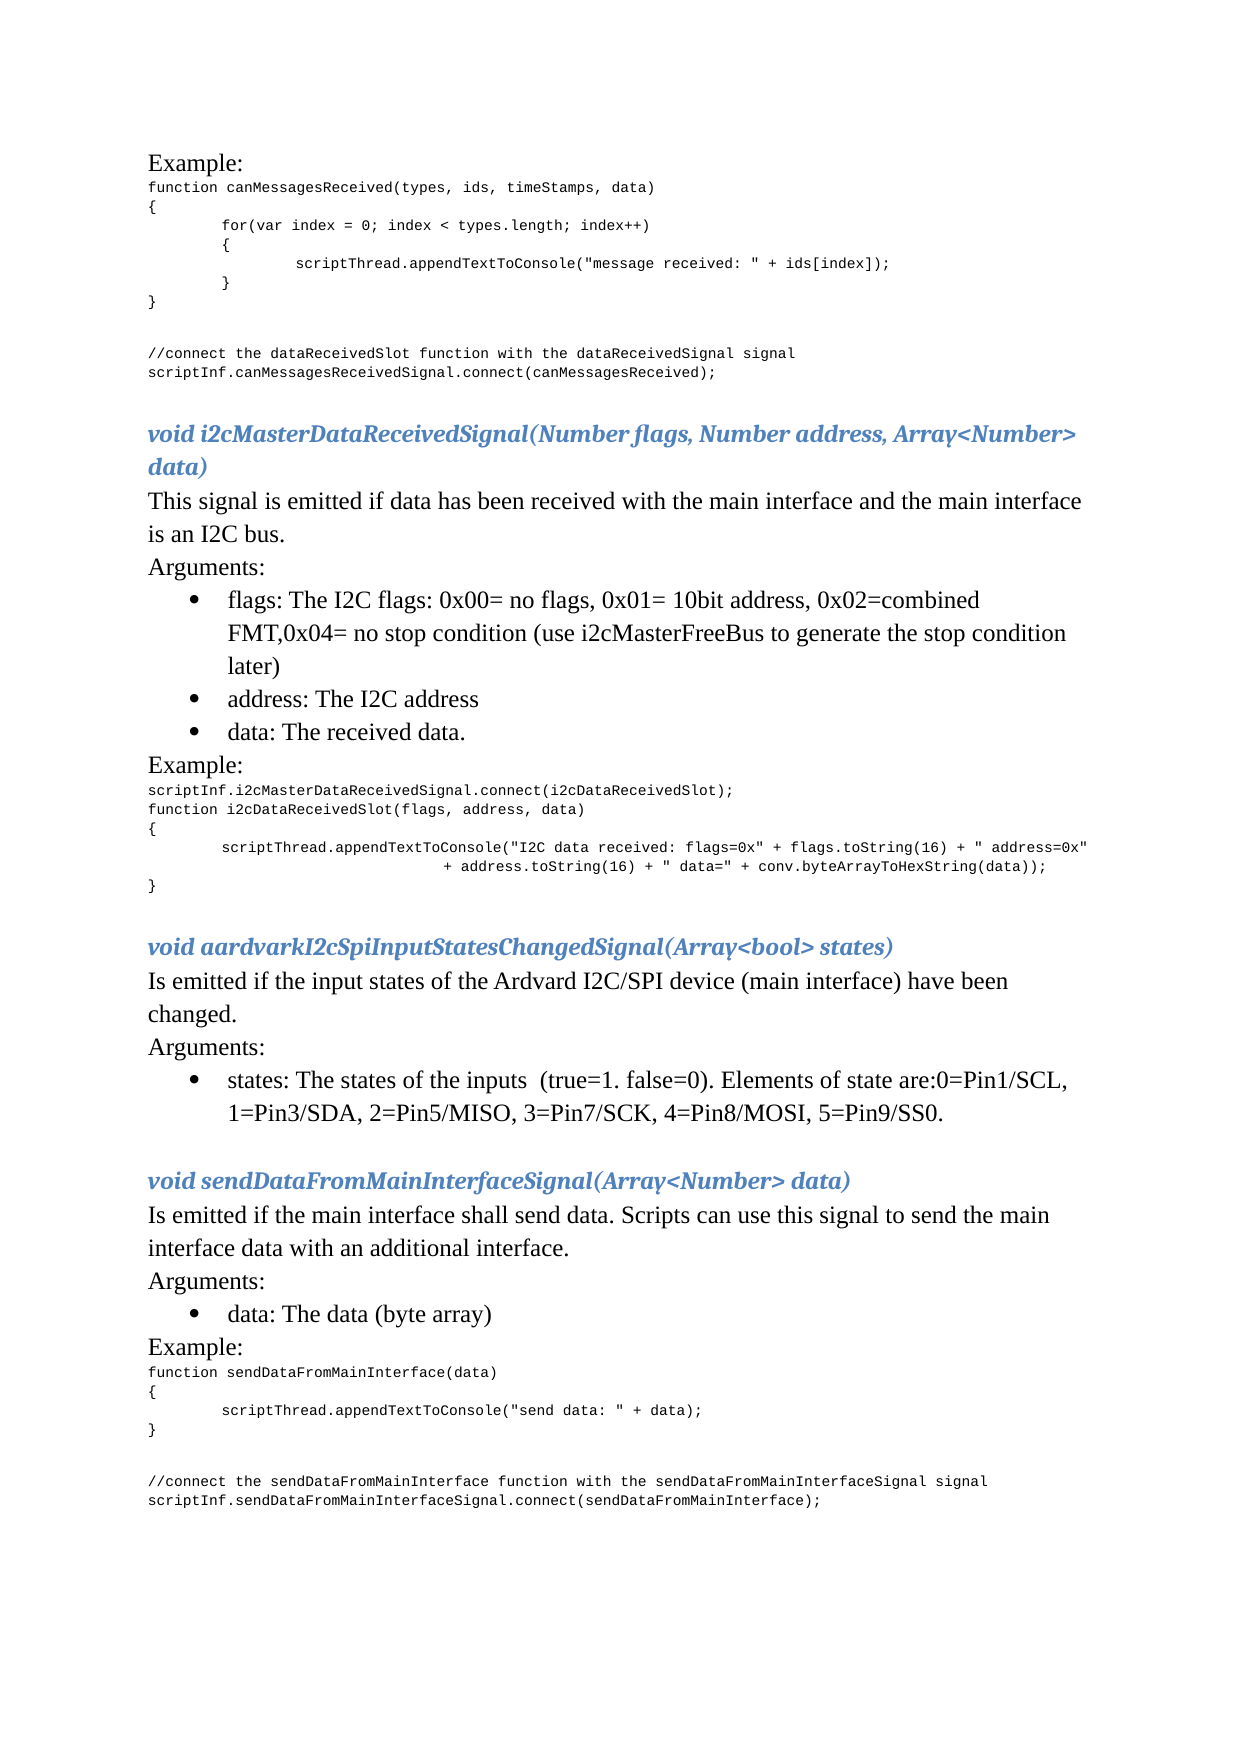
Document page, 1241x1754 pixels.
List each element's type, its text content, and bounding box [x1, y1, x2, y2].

text Example: [148, 750, 1093, 779]
text function i2cDataReceivedSlot(flags, address, data) [148, 802, 1093, 819]
text //connect the dataReceivedSlot function with the dataReceivedSignal signal [148, 346, 1093, 363]
text scriptInf.canMessagesReceivedSignal.connect(canMessagesReceived); [148, 365, 1093, 382]
text This signal is emitted if data has been received with the main interface and the main interface is an I2C bus. [148, 486, 1093, 548]
text for(var index = 0; index < types.length; index++) [148, 218, 1093, 235]
subtitle void i2cMasterDataReceivedSignal(Number flags, Number address, Array<Number> data) [148, 420, 1093, 482]
text scriptThread.appendTextToConsole("send data: " + data); [148, 1403, 1093, 1420]
text Arguments: [148, 1032, 1093, 1061]
text function sendDataFromMainInterface(data) [148, 1365, 1093, 1382]
text Arguments: [148, 552, 1093, 581]
text scriptThread.appendTextToConsole("message received: " + ids[index]); [148, 256, 1093, 273]
text scriptInf.sendDataFromMainInterfaceSignal.connect(sendDataFromMainInterface); [148, 1493, 1093, 1510]
text } [148, 1422, 1093, 1439]
text } [148, 275, 1093, 292]
list flags: The I2C flags: 0x00= no flags, 0x01= 10bit address, 0x02=combined FMT,0x04= no stop condition (use i2cMasterFreeBus to generate the stop condition later) [190, 585, 1093, 680]
text scriptInf.i2cMasterDataReceivedSignal.connect(i2cDataReceivedSlot); [148, 783, 1093, 800]
list address: The I2C address [190, 684, 1093, 713]
text Arguments: [148, 1266, 1093, 1295]
text function canMessagesReceived(types, ids, timeStamps, data) [148, 181, 1093, 197]
text scriptThread.appendTextToConsole("I2C data received: flags=0x" + flags.toString(16) + " address=0x" + address.toString(16) + " data=" + conv.byteArrayToHexString(data)); [148, 840, 1093, 876]
text Is emitted if the input states of the Ardvard I2C/SPI device (main interface) have been changed. [148, 966, 1093, 1028]
list states: The states of the inputs (true=1. false=0). Elements of state are:0=Pin1/SCL, 1=Pin3/SDA, 2=Pin5/MISO, 3=Pin7/SCK, 4=Pin8/MOSI, 5=Pin9/SS0. [190, 1065, 1093, 1127]
text //connect the sendDataFromMainInterface function with the sendDataFromMainInterfaceSignal signal [148, 1474, 1093, 1491]
text { [148, 821, 1093, 838]
list data: The received data. [190, 717, 1093, 746]
text { [148, 237, 1093, 254]
text } [148, 878, 1093, 895]
subtitle void aardvarkI2cSpiInputStatesChangedSignal(Array<bool> states) [148, 933, 1093, 962]
text { [148, 199, 1093, 216]
text Example: [148, 1332, 1093, 1361]
text { [148, 1384, 1093, 1401]
subtitle void sendDataFromMainInterfaceSignal(Array<Number> data) [148, 1167, 1093, 1196]
text } [148, 294, 1093, 311]
text Is emitted if the main interface shall send data. Scripts can use this signal to send the main interface data with an additional interface. [148, 1200, 1093, 1262]
text Example: [148, 148, 1093, 176]
list data: The data (byte array) [190, 1299, 1093, 1328]
